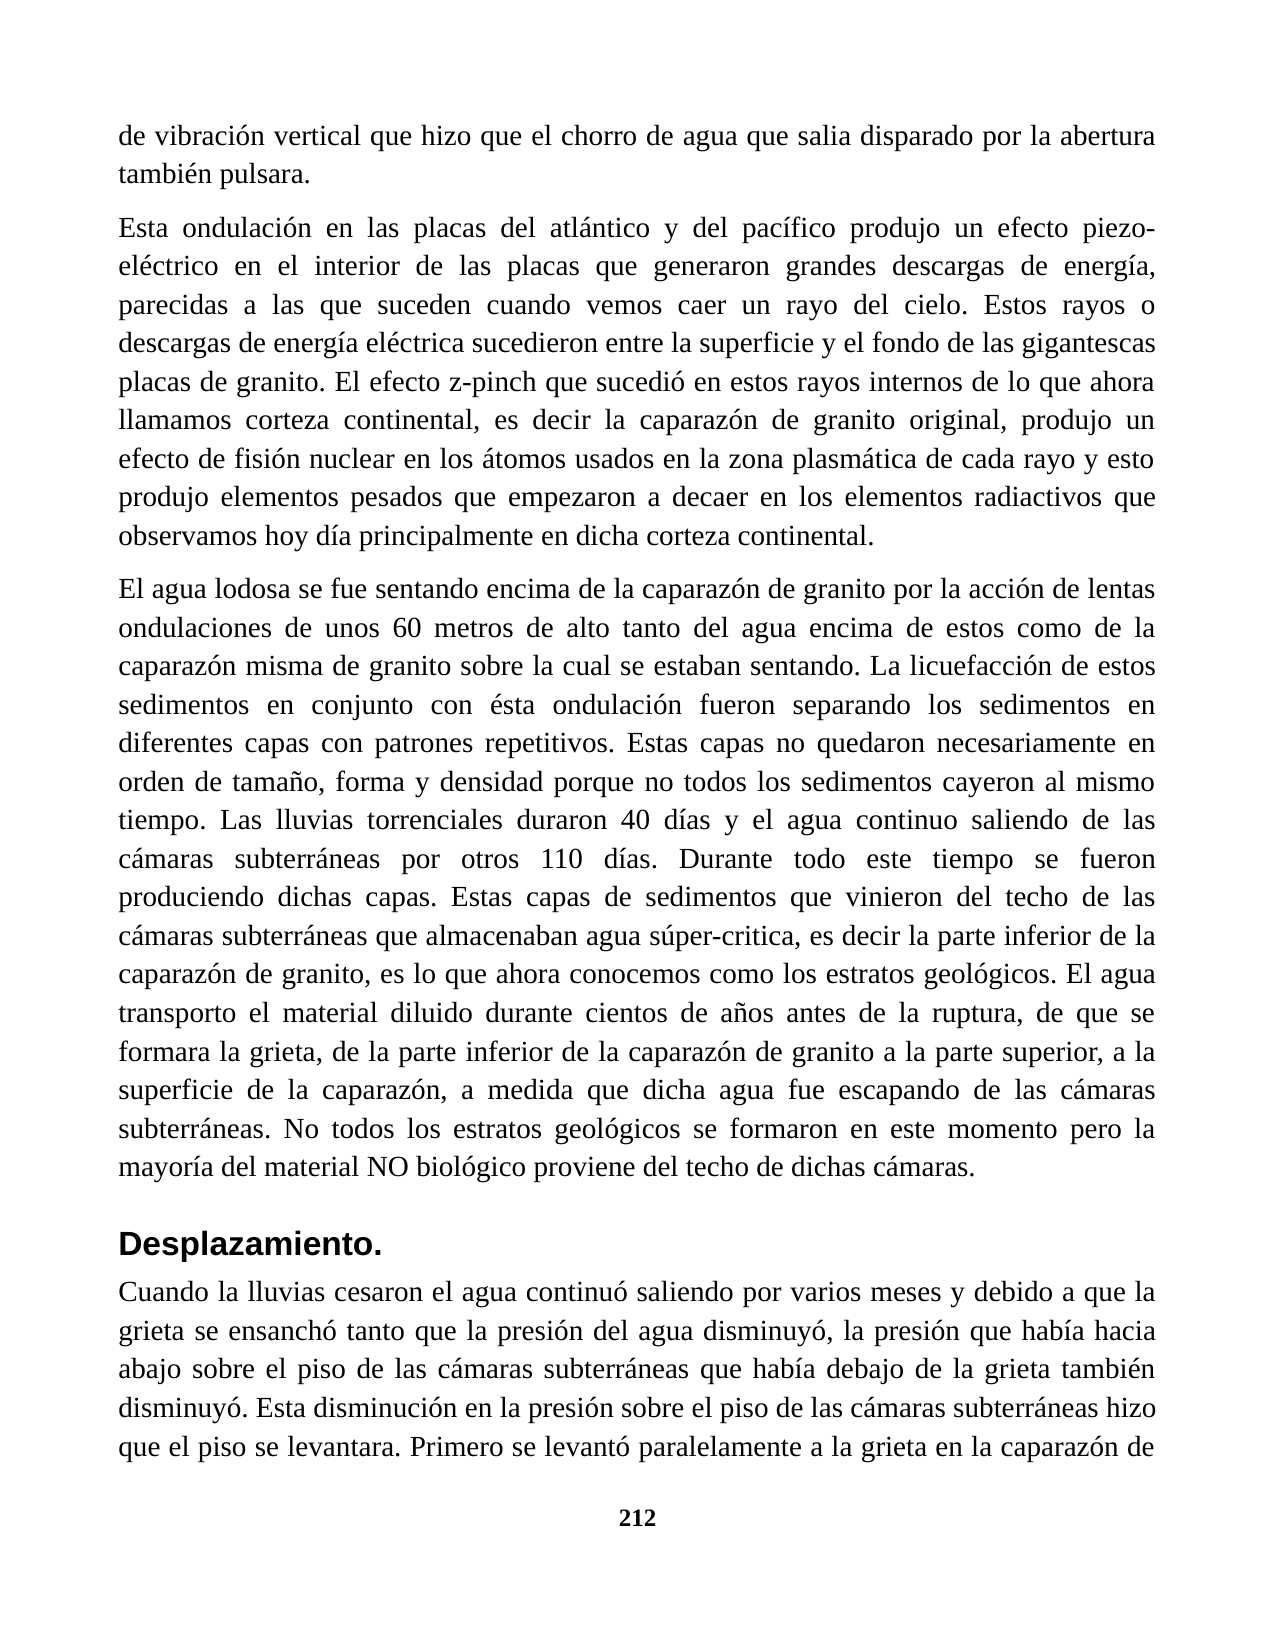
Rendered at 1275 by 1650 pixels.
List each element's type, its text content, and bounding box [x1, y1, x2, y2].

text Esta ondulación en las placas del atlántico y del pacífico produjo un efecto piezo-eléctrico en el interior de las placas que generaron grandes descargas de energía, parecidas a las que suceden cuando vemos caer un rayo del cielo. Estos rayos o descargas de energía eléctrica sucedieron entre la superficie y el fondo de las gigantescas placas de granito. El efecto z-pinch que sucedió en estos rayos internos de lo que ahora llamamos corteza continental, es decir la caparazón de granito original, produjo un efecto de fisión nuclear en los átomos usados en la zona plasmática de cada rayo y esto produjo elementos pesados que empezaron a decaer en los elementos radiactivos que observamos hoy día principalmente en dicha corteza continental. [118, 210, 1157, 552]
subtitle Desplazamiento. [118, 1223, 1157, 1262]
text de vibración vertical que hizo que el chorro de agua que salia disparado por la abertura también pulsara. [118, 118, 1157, 190]
text Cuando la lluvias cesaron el agua continuó saliendo por varios meses y debido a que la grieta se ensanchó tanto que la presión del agua disminuyó, la presión que había hacia abajo sobre el piso de las cámaras subterráneas que había debajo de la grieta también disminuyó. Esta disminución en la presión sobre el piso de las cámaras subterráneas hizo que el piso se levantara. Primero se levantó paralelamente a la grieta en la caparazón de [118, 1274, 1157, 1462]
text El agua lodosa se fue sentando encima de la caparazón de granito por la acción de lentas ondulaciones de unos 60 metros de alto tanto del agua encima de estos como de la caparazón misma de granito sobre la cual se estaban sentando. La licuefacción de estos sedimentos en conjunto con ésta ondulación fueron separando los sedimentos en diferentes capas con patrones repetitivos. Estas capas no quedaron necesariamente en orden de tamaño, forma y densidad porque no todos los sedimentos cayeron al mismo tiempo. Las lluvias torrenciales duraron 40 días y el agua continuo saliendo de las cámaras subterráneas por otros 110 días. Durante todo este tiempo se fueron produciendo dichas capas. Estas capas de sedimentos que vinieron del techo de las cámaras subterráneas que almacenaban agua súper-critica, es decir la parte inferior de la caparazón de granito, es lo que ahora conocemos como los estratos geológicos. El agua transporto el material diluido durante cientos de años antes de la ruptura, de que se formara la grieta, de la parte inferior de la caparazón de granito a la parte superior, a la superficie de la caparazón, a medida que dicha agua fue escapando de las cámaras subterráneas. No todos los estratos geológicos se formaron en este momento pero la mayoría del material NO biológico proviene del techo de dichas cámaras. [118, 571, 1157, 1183]
